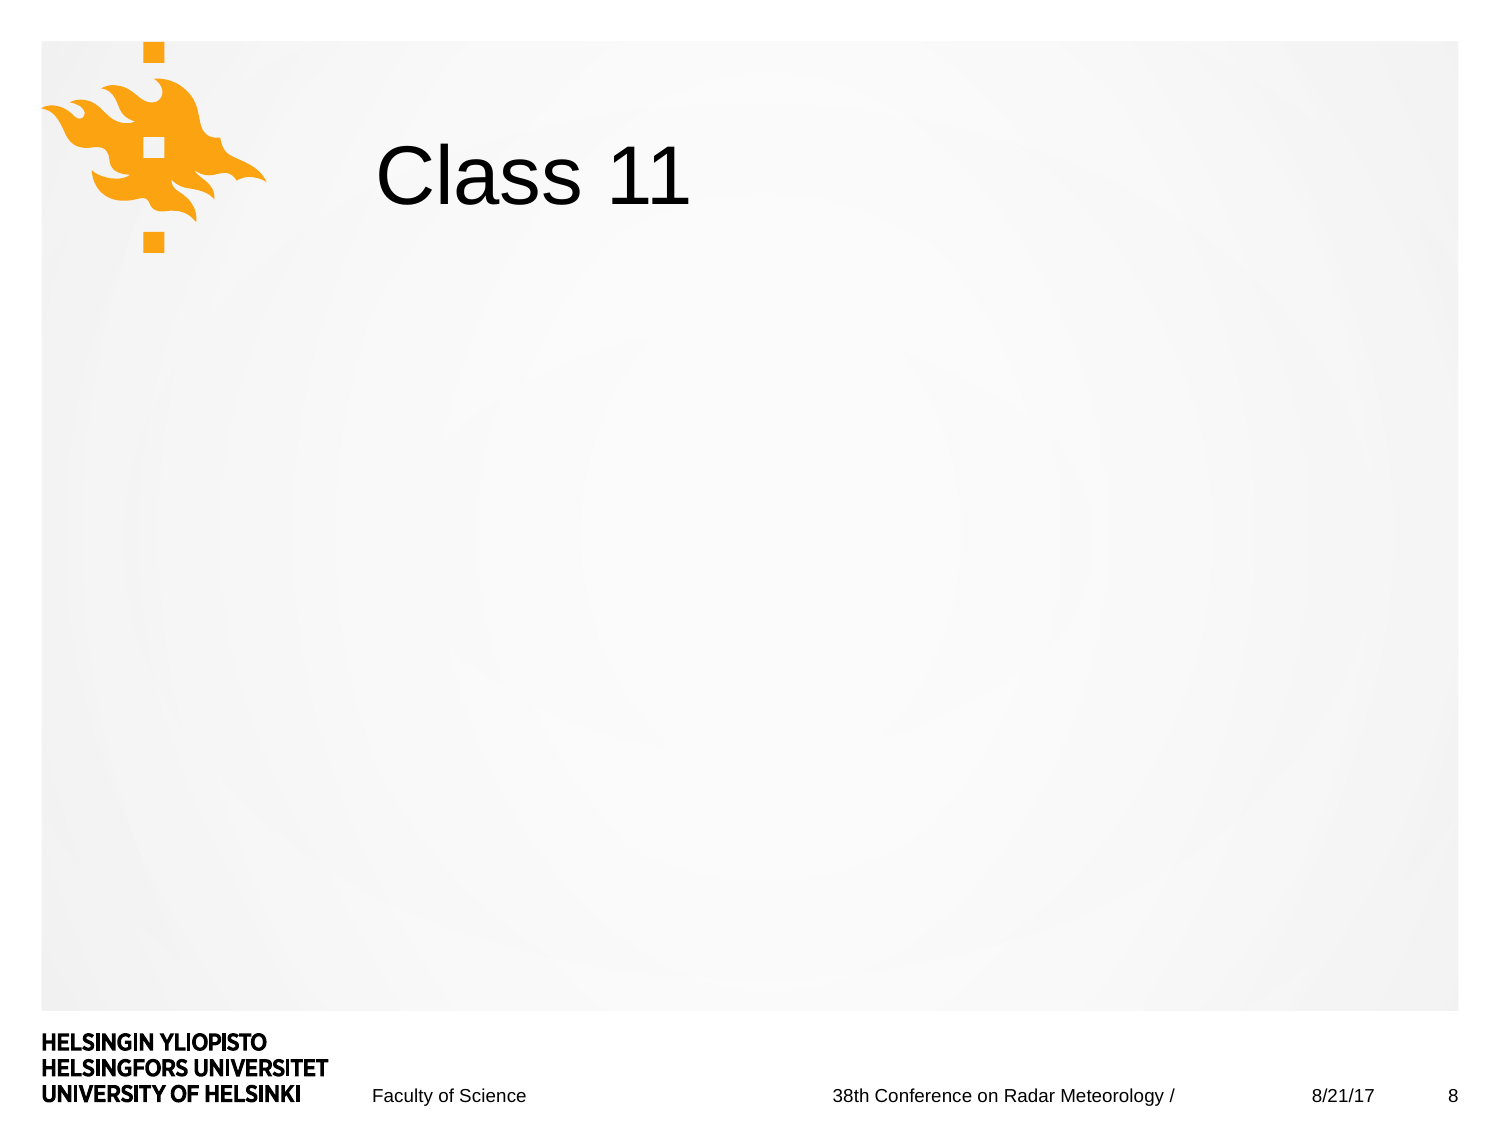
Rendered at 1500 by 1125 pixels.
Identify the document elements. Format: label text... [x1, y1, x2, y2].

title Class 11 [360, 113, 1447, 319]
picture [41, 41, 1459, 1011]
picture [144, 137, 164, 158]
